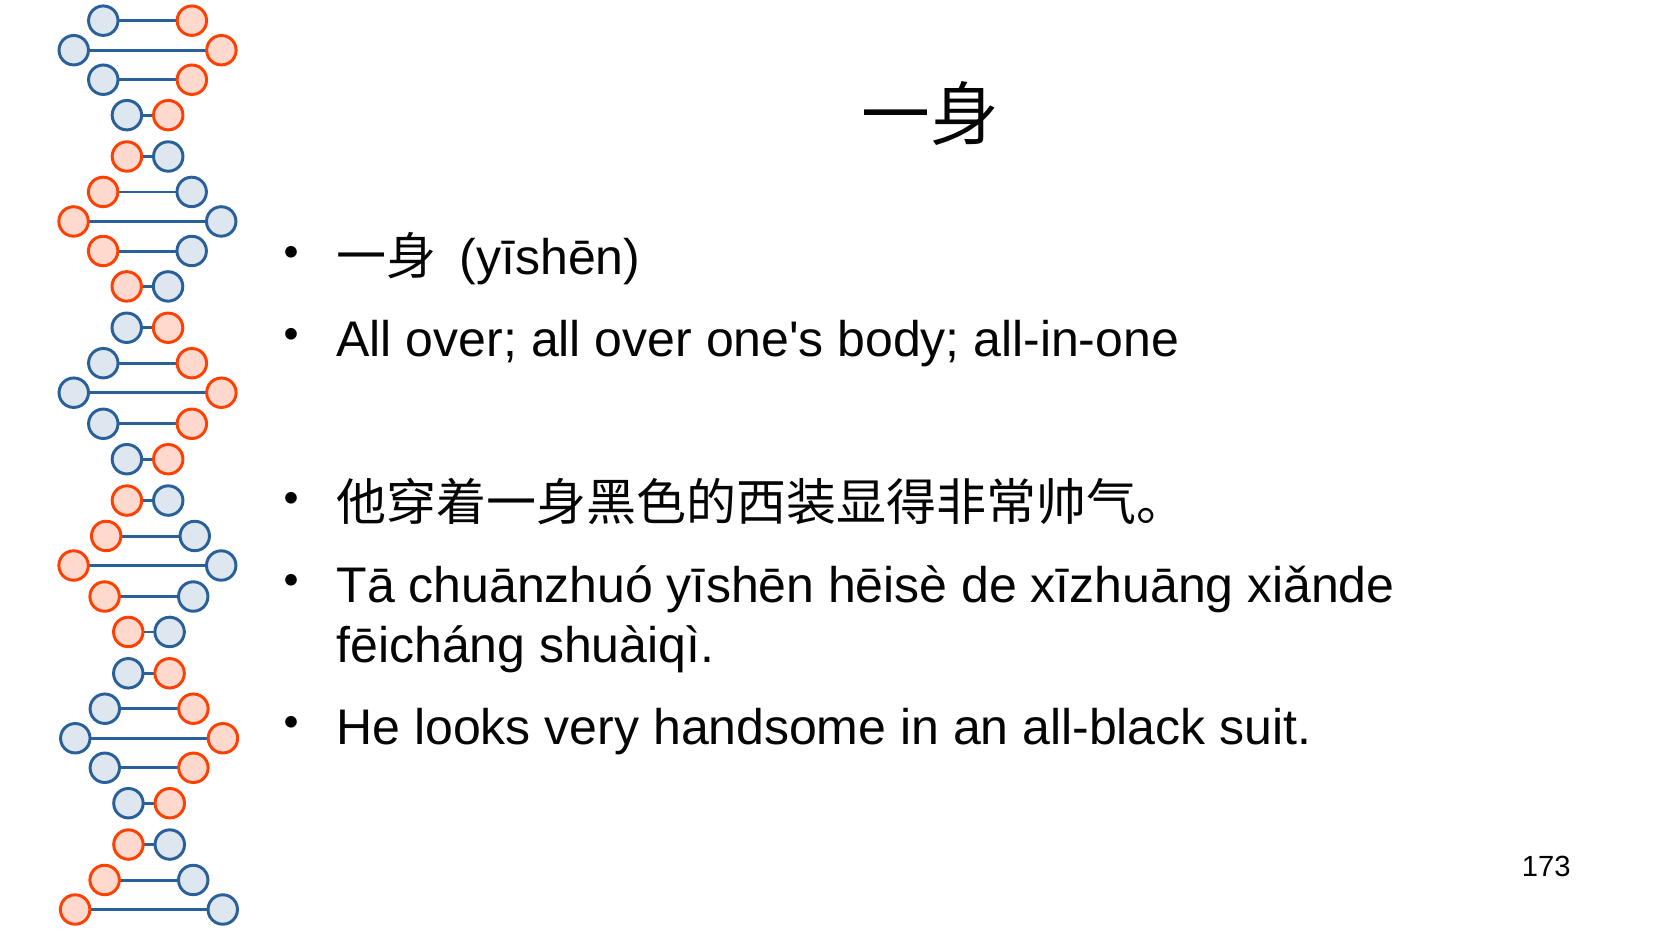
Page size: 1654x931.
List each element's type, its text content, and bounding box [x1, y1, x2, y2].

title 一身 [265, 35, 1595, 189]
list 一身 (yīshēn) All over; all over one's body; all-in-one 他穿着一身黑色的西装显得非常帅气。 Tā chuānzhuó yīshēn hēisè de xīzhuāng xiǎnde fēicháng shuàiqì. He looks very handsome in an all-black suit. [265, 224, 1595, 764]
